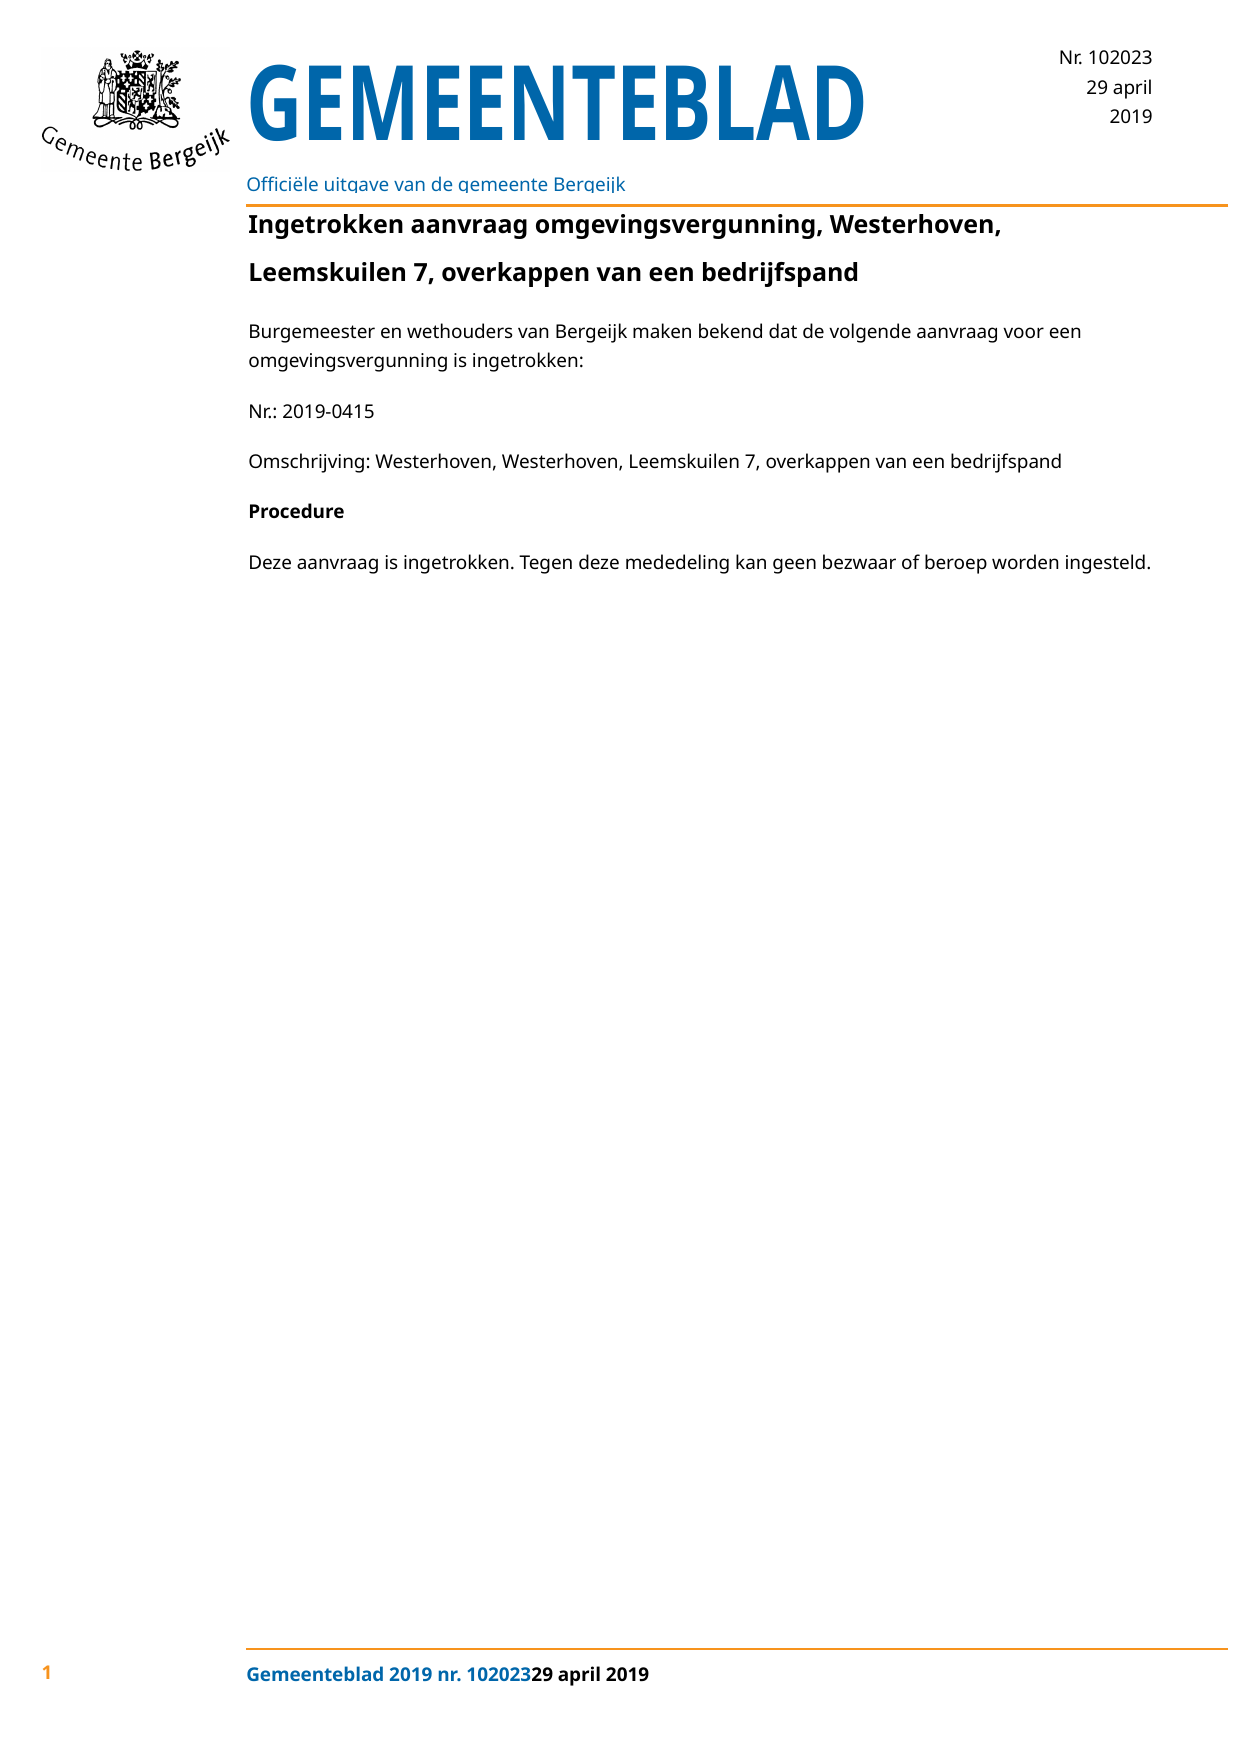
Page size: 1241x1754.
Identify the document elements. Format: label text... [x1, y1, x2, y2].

text Procedure [248, 499, 1152, 524]
picture [41, 47, 231, 172]
text Nr.: 2019-0415 [248, 398, 1152, 424]
text Omschrijving: Westerhoven, Westerhoven, Leemskuilen 7, overkappen van een bedrijfspand [248, 448, 1152, 474]
text Ingetrokken aanvraag omgevingsvergunning, Westerhoven, Leemskuilen 7, overkappen van een bedrijfspand [248, 207, 1152, 288]
text Deze aanvraag is ingetrokken. Tegen deze mededeling kan geen bezwaar of beroep worden ingesteld. [248, 549, 1152, 575]
text Burgemeester en wethouders van Bergeijk maken bekend dat de volgende aanvraag voor een omgevingsvergunning is ingetrokken: [248, 318, 1152, 373]
